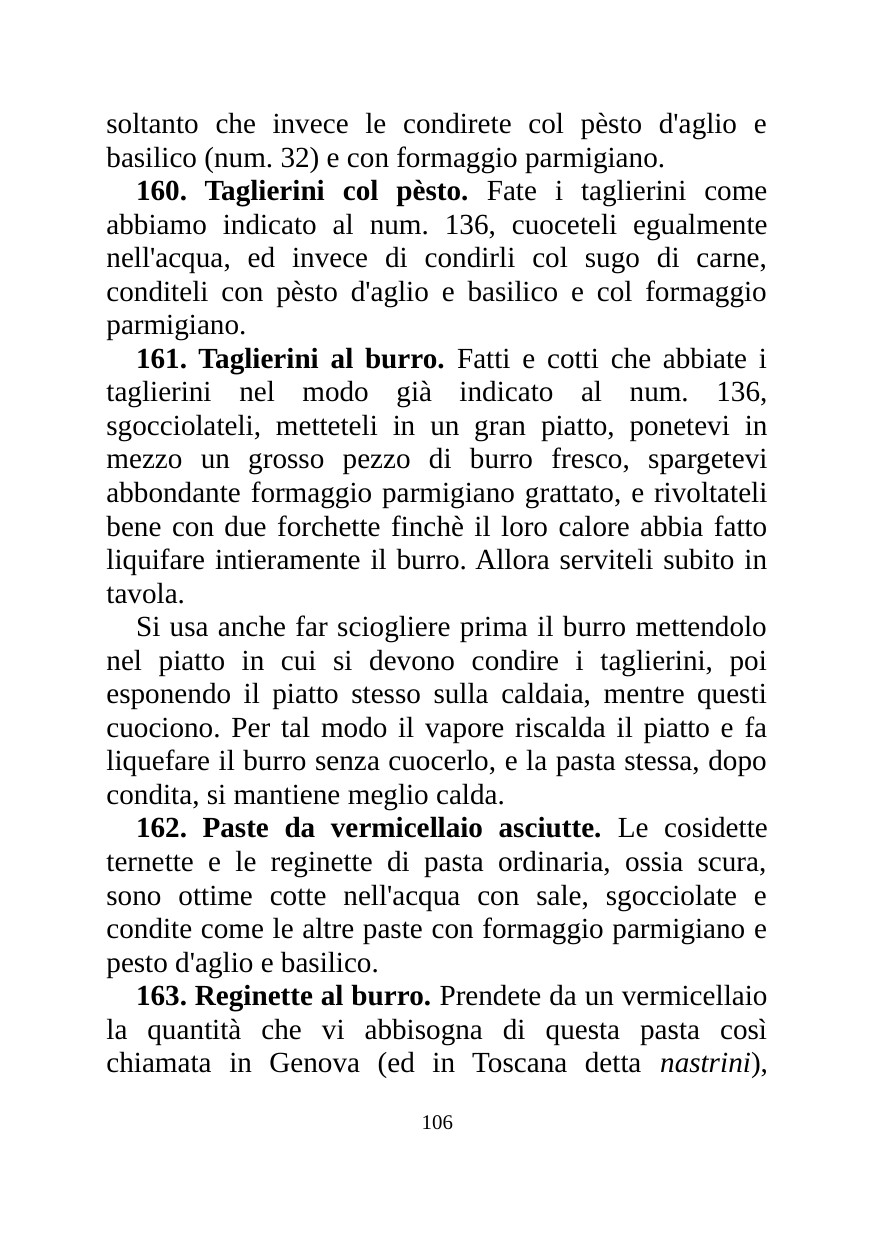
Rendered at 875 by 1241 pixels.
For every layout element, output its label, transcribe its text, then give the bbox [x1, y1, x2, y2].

text 160. Taglierini col pèsto. Fate i taglierini come abbiamo indicato al num. 136, cuoceteli egualmente nell'acqua, ed invece di condirli col sugo di carne, conditeli con pèsto d'aglio e basilico e col formaggio parmigiano. [106, 173, 768, 341]
text soltanto che invece le condirete col pèsto d'aglio e basilico (num. 32) e con formaggio parmigiano. [106, 106, 768, 173]
text 161. Taglierini al burro. Fatti e cotti che abbiate i taglierini nel modo già indicato al num. 136, sgocciolateli, metteteli in un gran piatto, ponetevi in mezzo un grosso pezzo di burro fresco, spargetevi abbondante formaggio parmigiano grattato, e rivoltateli bene con due forchette finchè il loro calore abbia fatto liquifare intieramente il burro. Allora serviteli subito in tavola. [106, 341, 768, 609]
text 163. Reginette al burro. Prendete da un vermicellaio la quantità che vi abbisogna di questa pasta così chiamata in Genova (ed in Toscana detta nastrini), [106, 978, 768, 1079]
text Si usa anche far sciogliere prima il burro mettendolo nel piatto in cui si devono condire i taglierini, poi esponendo il piatto stesso sulla caldaia, mentre questi cuociono. Per tal modo il vapore riscalda il piatto e fa liquefare il burro senza cuocerlo, e la pasta stessa, dopo condita, si mantiene meglio calda. [106, 609, 768, 811]
text 162. Paste da vermicellaio asciutte. Le cosidette ternette e le reginette di pasta ordinaria, ossia scura, sono ottime cotte nell'acqua con sale, sgocciolate e condite come le altre paste con formaggio parmigiano e pesto d'aglio e basilico. [106, 811, 768, 978]
